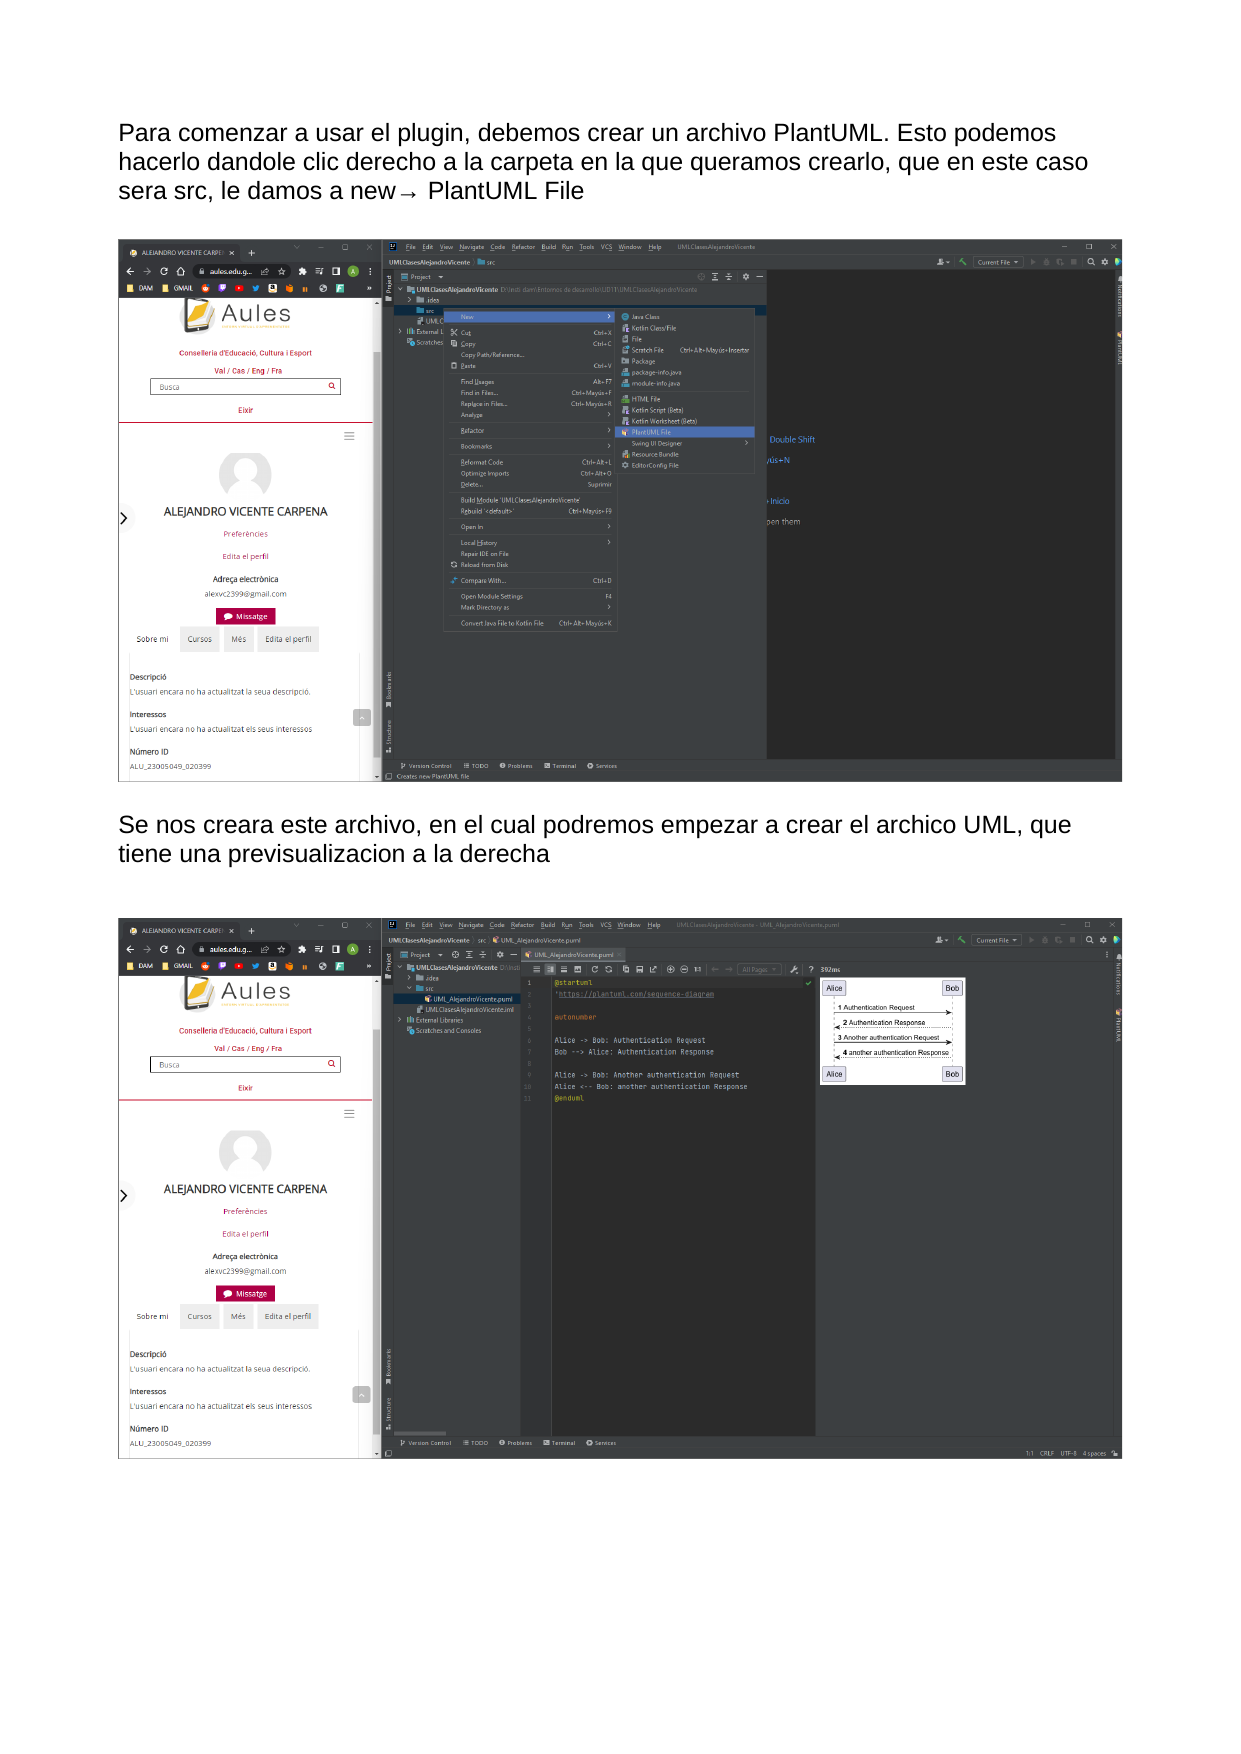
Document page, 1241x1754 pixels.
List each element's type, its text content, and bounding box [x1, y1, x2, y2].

picture [118, 918, 1123, 1459]
text Para comenzar a usar el plugin, debemos crear un archivo PlantUML. Esto podemos hacerlo dandole clic derecho a la carpeta en la que queramos crearlo, que en este caso sera src, le damos a new→ PlantUML File [118, 118, 1122, 204]
text Se nos creara este archivo, en el cual podremos empezar a crear el archico UML, que tiene una previsualizacion a la derecha [118, 810, 1122, 867]
picture [118, 239, 1123, 782]
